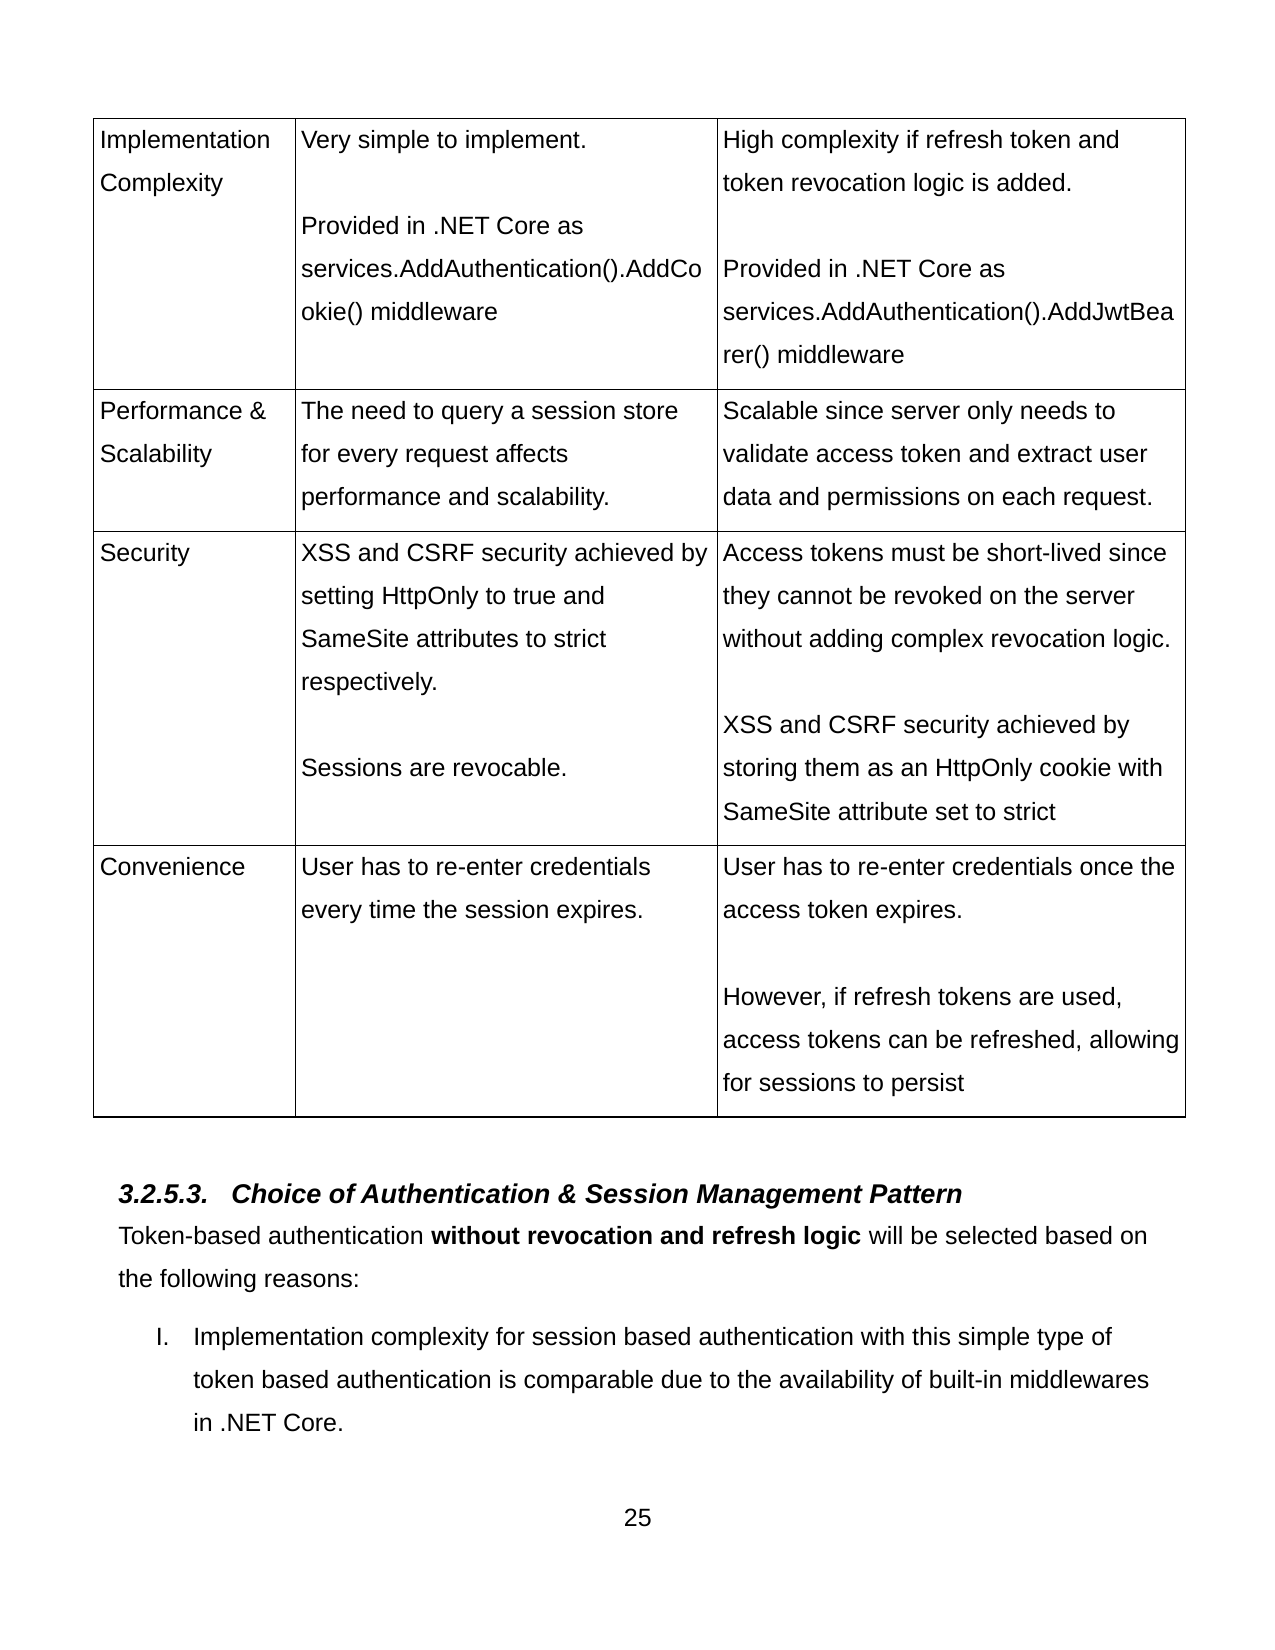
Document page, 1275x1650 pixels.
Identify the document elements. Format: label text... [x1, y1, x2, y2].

table_cell User has to re-enter credentials every time the session expires. [296, 846, 717, 1116]
text Token-based authentication without revocation and refresh logic will be selected based on the following reasons: [118, 1221, 1157, 1293]
table_cell Scalable since server only needs to validate access token and extract user data and permissions on each request. [718, 390, 1185, 531]
list Implementation complexity for session based authentication with this simple type of token based authentication is comparable due to the availability of built-in middlewares in .NET Core. [156, 1322, 1157, 1437]
table_cell High complexity if refresh token and token revocation logic is added. Provided in .NET Core as services.AddAuthentication().AddJwtBearer() middleware [718, 119, 1185, 389]
table_cell Performance & Scalability [94, 390, 295, 531]
table_cell Security [94, 532, 295, 845]
table_cell Implementation Complexity [94, 119, 295, 389]
table_cell XSS and CSRF security achieved by setting HttpOnly to true and SameSite attributes to strict respectively. Sessions are revocable. [296, 532, 717, 845]
table_cell The need to query a session store for every request affects performance and scalability. [296, 390, 717, 531]
table_cell Convenience [94, 846, 295, 1116]
table_cell Very simple to implement. Provided in .NET Core as services.AddAuthentication().AddCookie() middleware [296, 119, 717, 389]
table_cell Access tokens must be short-lived since they cannot be revoked on the server without adding complex revocation logic. XSS and CSRF security achieved by storing them as an HttpOnly cookie with SameSite attribute set to strict [718, 532, 1185, 845]
table_cell User has to re-enter credentials once the access token expires. However, if refresh tokens are used, access tokens can be refreshed, allowing for sessions to persist [718, 846, 1185, 1116]
subtitle Choice of Authentication & Session Management Pattern [118, 1178, 1157, 1209]
